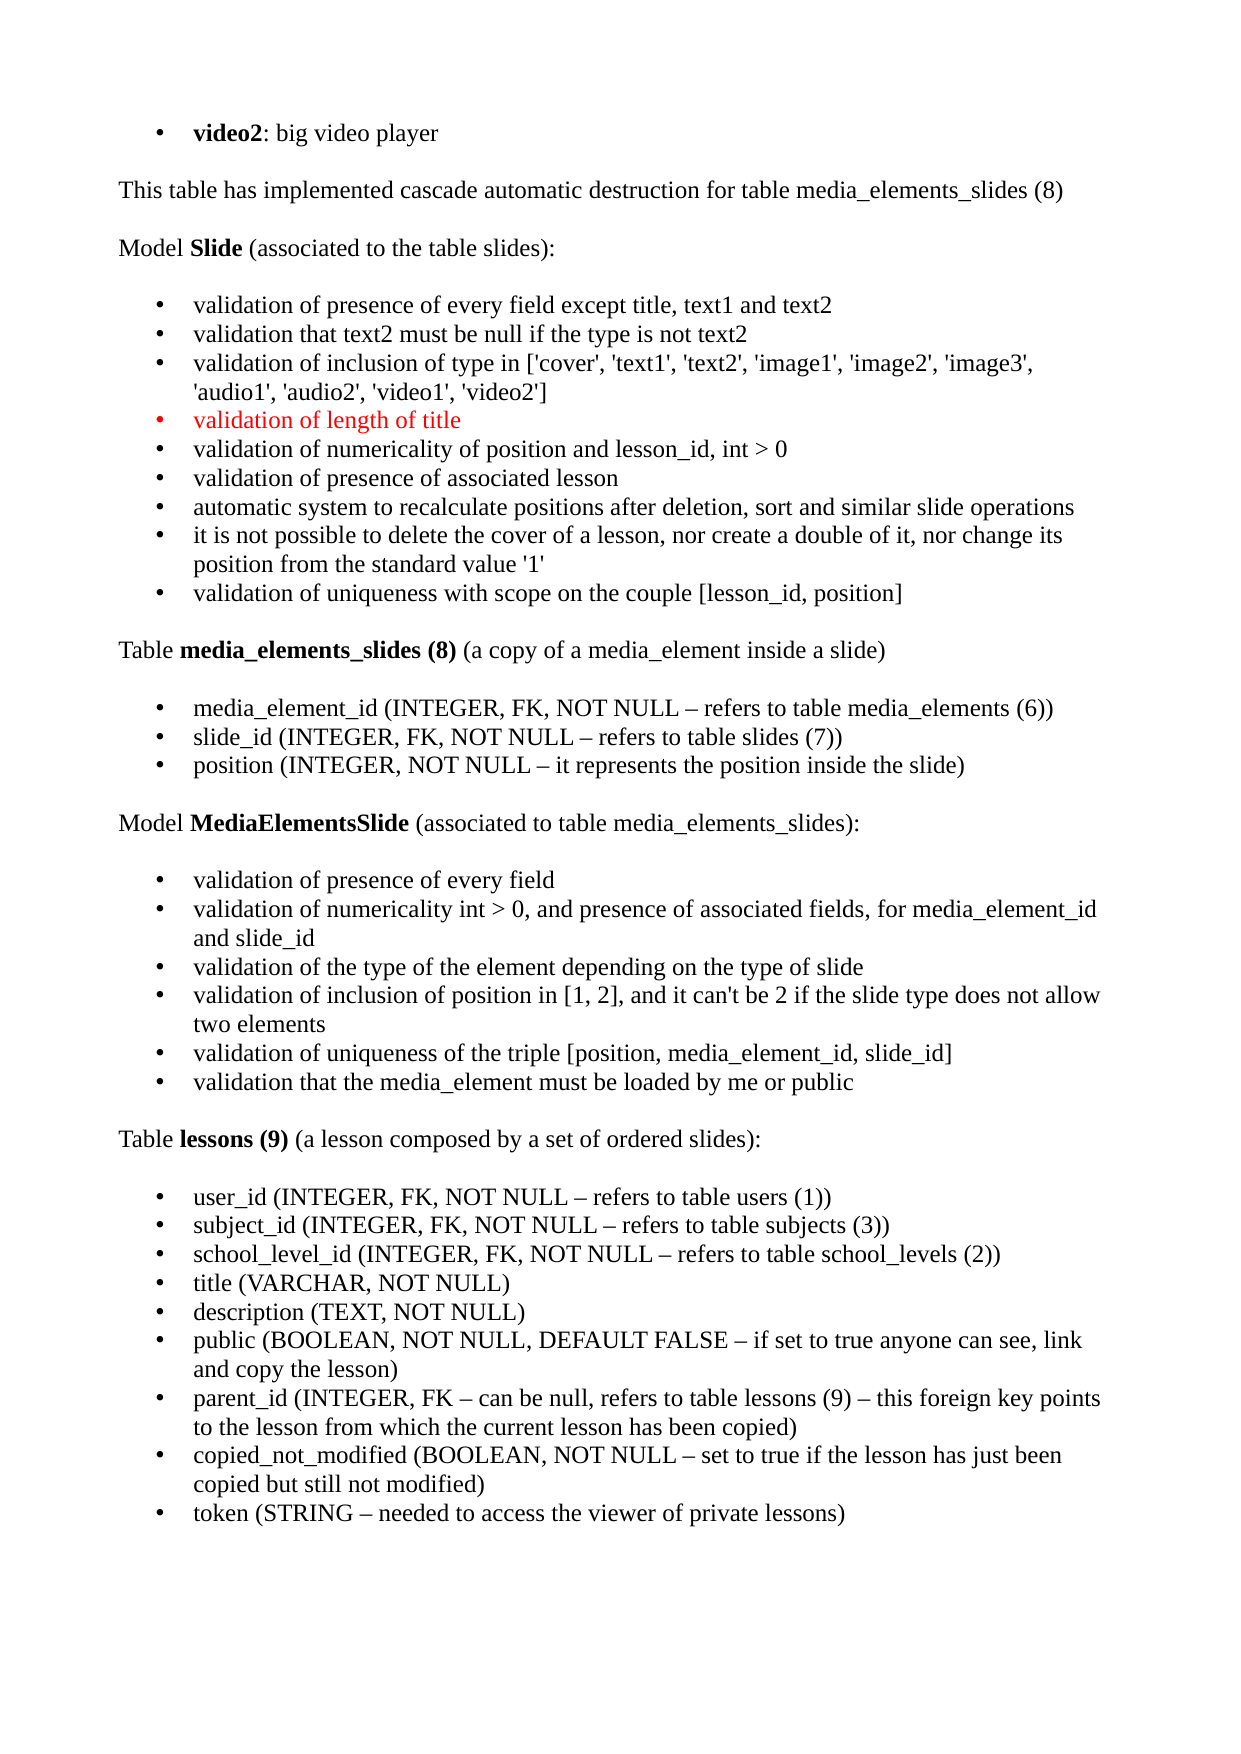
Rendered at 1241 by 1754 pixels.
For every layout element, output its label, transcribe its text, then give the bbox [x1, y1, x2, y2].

list position (INTEGER, NOT NULL – it represents the position inside the slide) [156, 751, 1122, 779]
list validation of the type of the element depending on the type of slide [156, 952, 1122, 981]
list user_id (INTEGER, FK, NOT NULL – refers to table users (1)) [156, 1182, 1122, 1211]
list it is not possible to delete the cover of a lesson, nor create a double of it, nor change its position from the standard value '1' [156, 521, 1122, 578]
list validation of presence of every field [156, 866, 1122, 894]
list subject_id (INTEGER, FK, NOT NULL – refers to table subjects (3)) [156, 1211, 1122, 1239]
list validation of numericality int > 0, and presence of associated fields, for media_element_id and slide_id [156, 894, 1122, 952]
list school_level_id (INTEGER, FK, NOT NULL – refers to table school_levels (2)) [156, 1239, 1122, 1268]
text Model MediaElementsSlide (associated to table media_elements_slides): [118, 808, 1122, 837]
list validation of presence of every field except title, text1 and text2 [156, 291, 1122, 319]
list parent_id (INTEGER, FK – can be null, refers to table lessons (9) – this foreign key points to the lesson from which the current lesson has been copied) [156, 1383, 1122, 1441]
list validation of uniqueness of the triple [position, media_element_id, slide_id] [156, 1038, 1122, 1067]
list video2: big video player [156, 118, 1122, 147]
list validation that the media_element must be loaded by me or public [156, 1067, 1122, 1096]
list automatic system to recalculate positions after deletion, sort and similar slide operations [156, 492, 1122, 521]
text Table media_elements_slides (8) (a copy of a media_element inside a slide) [118, 636, 1122, 664]
text This table has implemented cascade automatic destruction for table media_elements_slides (8) [118, 176, 1122, 204]
text Model Slide (associated to the table slides): [118, 233, 1122, 262]
list validation of length of title [156, 406, 1122, 434]
list validation of uniqueness with scope on the couple [lesson_id, position] [156, 578, 1122, 607]
list validation of inclusion of type in ['cover', 'text1', 'text2', 'image1', 'image2', 'image3', 'audio1', 'audio2', 'video1', 'video2'] [156, 348, 1122, 406]
list media_element_id (INTEGER, FK, NOT NULL – refers to table media_elements (6)) [156, 693, 1122, 722]
list slide_id (INTEGER, FK, NOT NULL – refers to table slides (7)) [156, 722, 1122, 751]
list title (VARCHAR, NOT NULL) [156, 1268, 1122, 1297]
list token (STRING – needed to access the viewer of private lessons) [156, 1498, 1122, 1527]
list public (BOOLEAN, NOT NULL, DEFAULT FALSE – if set to true anyone can see, link and copy the lesson) [156, 1326, 1122, 1383]
list validation of presence of associated lesson [156, 463, 1122, 492]
list validation that text2 must be null if the type is not text2 [156, 319, 1122, 348]
list validation of numericality of position and lesson_id, int > 0 [156, 434, 1122, 463]
list description (TEXT, NOT NULL) [156, 1297, 1122, 1326]
list validation of inclusion of position in [1, 2], and it can't be 2 if the slide type does not allow two elements [156, 981, 1122, 1038]
text Table lessons (9) (a lesson composed by a set of ordered slides): [118, 1124, 1122, 1153]
list copied_not_modified (BOOLEAN, NOT NULL – set to true if the lesson has just been copied but still not modified) [156, 1441, 1122, 1498]
